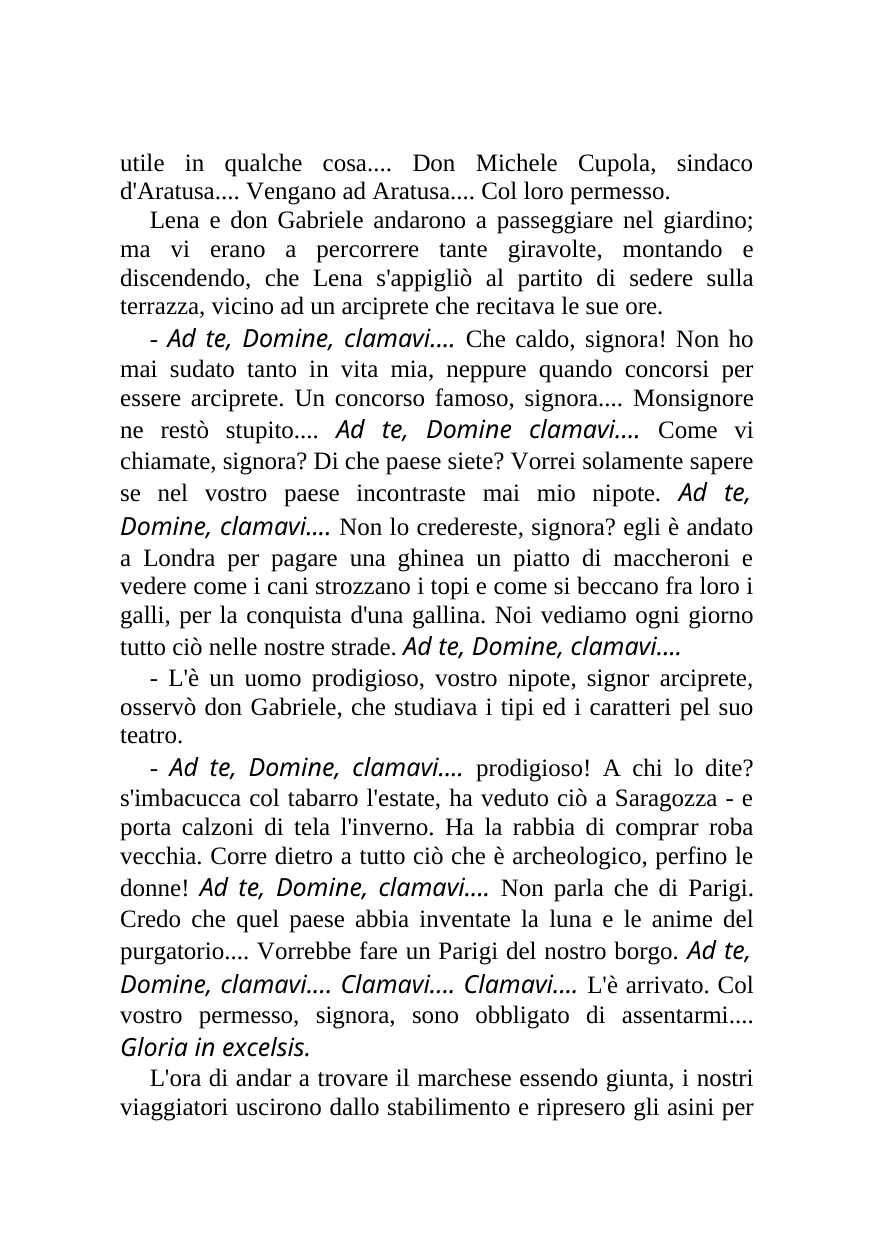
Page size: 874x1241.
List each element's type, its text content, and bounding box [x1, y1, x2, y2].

text L'ora di andar a trovare il marchese essendo giunta, i nostri viaggiatori uscirono dallo stabilimento e ripresero gli asini per [120, 1063, 754, 1121]
text - L'è un uomo prodigioso, vostro nipote, signor arciprete, osservò don Gabriele, che studiava i tipi ed i caratteri pel suo teatro. [120, 663, 754, 749]
text Lena e don Gabriele andarono a passeggiare nel giardino; ma vi erano a percorrere tante giravolte, montando e discendendo, che Lena s'appigliò al partito di sedere sulla terrazza, vicino ad un arciprete che recitava le sue ore. [120, 205, 754, 320]
text utile in qualche cosa.... Don Michele Cupola, sindaco d'Aratusa.... Vengano ad Aratusa.... Col loro permesso. [120, 148, 754, 205]
text - Ad te, Domine, clamavi.... Che caldo, signora! Non ho mai sudato tanto in vita mia, neppure quando concorsi per essere arciprete. Un concorso famoso, signora.... Monsignore ne restò stupito.... Ad te, Domine clamavi.... Come vi chiamate, signora? Di che paese siete? Vorrei solamente sapere se nel vostro paese incontraste mai mio nipote. Ad te, Domine, clamavi.... Non lo credereste, signora? egli è andato a Londra per pagare una ghinea un piatto di maccheroni e vedere come i cani strozzano i topi e come si beccano fra loro i galli, per la conquista d'una gallina. Noi vediamo ogni giorno tutto ciò nelle nostre strade. Ad te, Domine, clamavi.... [120, 320, 754, 663]
text - Ad te, Domine, clamavi.... prodigioso! A chi lo dite? s'imbacucca col tabarro l'estate, ha veduto ciò a Saragozza - e porta calzoni di tela l'inverno. Ha la rabbia di comprar roba vecchia. Corre dietro a tutto ciò che è archeologico, perfino le donne! Ad te, Domine, clamavi.... Non parla che di Parigi. Credo che quel paese abbia inventate la luna e le anime del purgatorio.... Vorrebbe fare un Parigi del nostro borgo. Ad te, Domine, clamavi.... Clamavi.... Clamavi.... L'è arrivato. Col vostro permesso, signora, sono obbligato di assentarmi.... Gloria in excelsis. [120, 749, 754, 1063]
